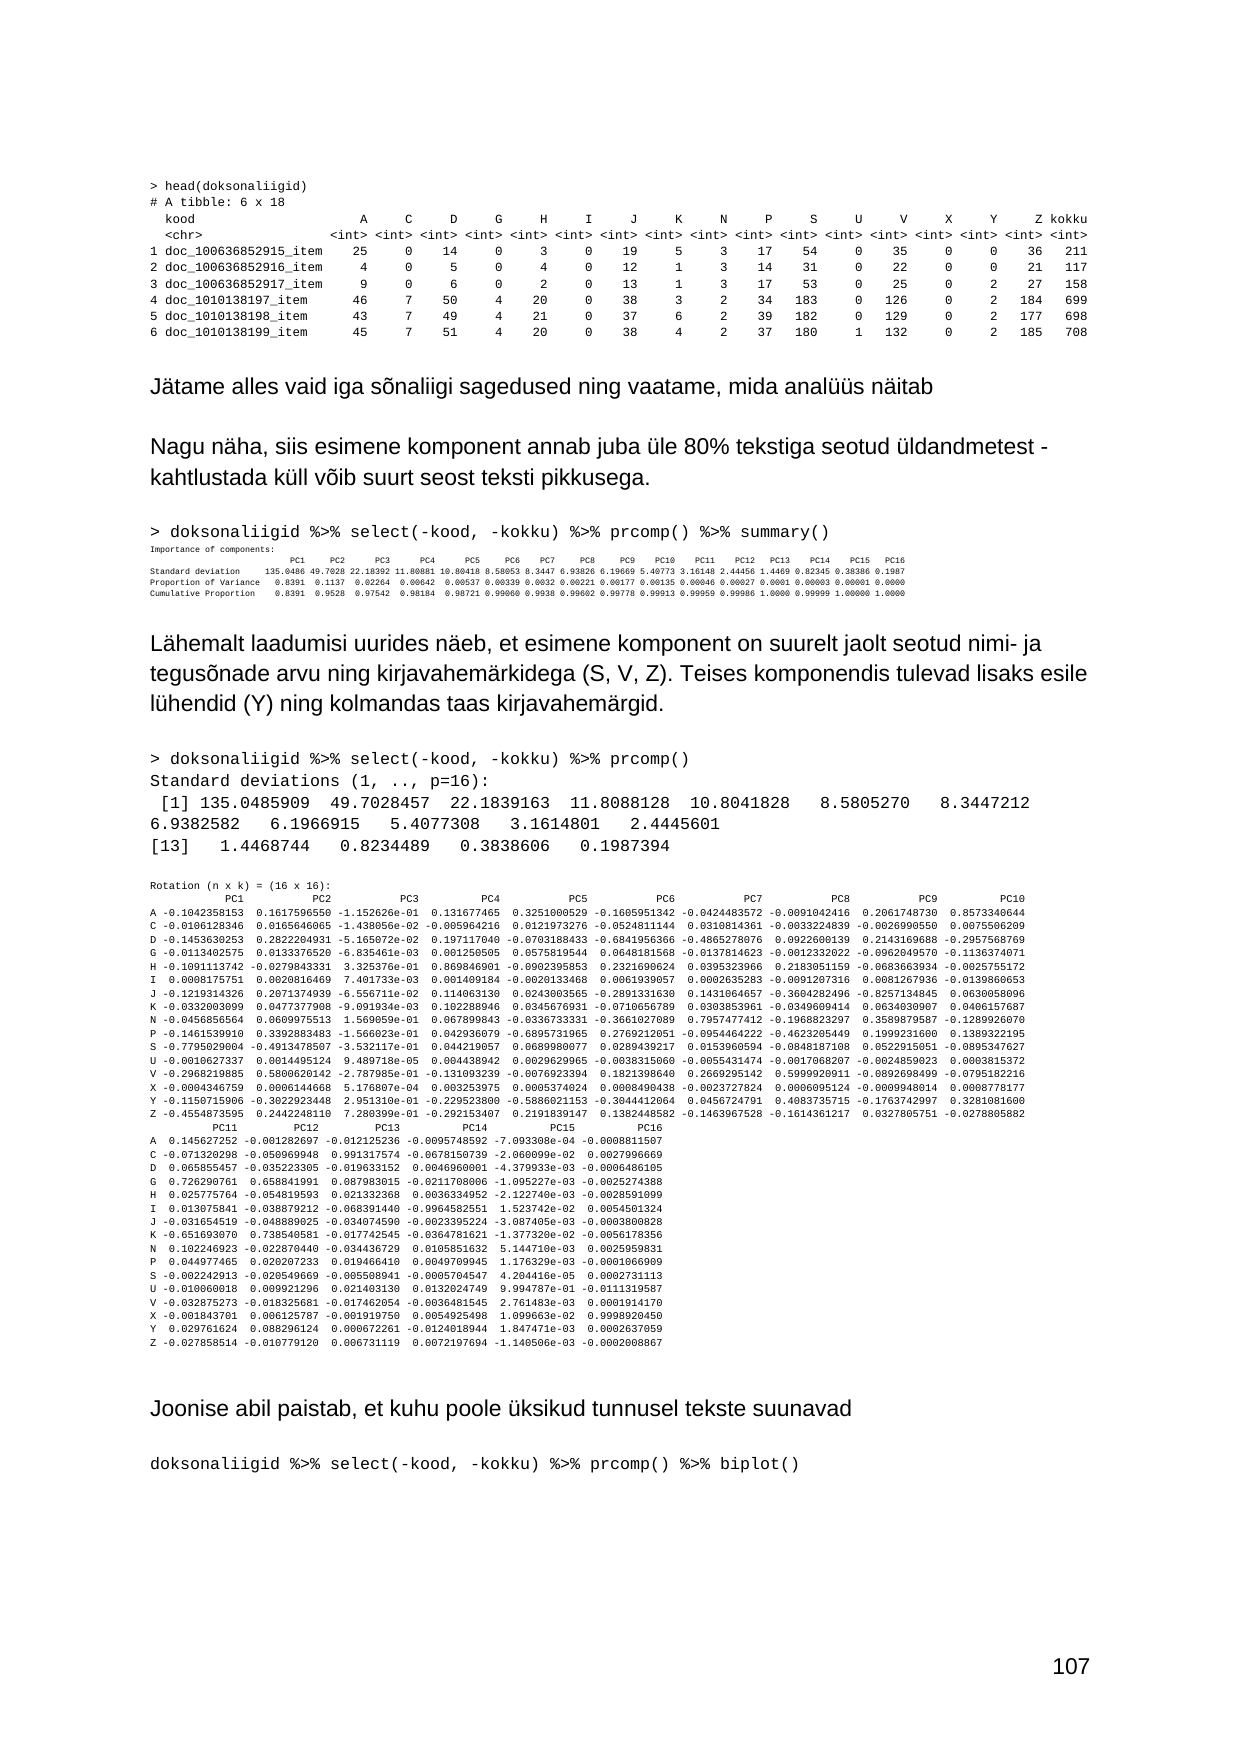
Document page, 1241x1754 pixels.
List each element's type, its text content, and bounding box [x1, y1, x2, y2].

text N -0.0456856564 0.0609975513 1.569059e-01 0.067899843 -0.0336733331 -0.3661027089 0.7957477412 -0.1968823297 0.3589879587 -0.1289926070 [150, 1015, 1090, 1027]
text P -0.1461539910 0.3392883483 -1.566023e-01 0.042936079 -0.6895731965 0.2769212051 -0.0954464222 -0.4623205449 0.1999231600 0.1389322195 [150, 1029, 1090, 1040]
text # A tibble: 6 x 18 [150, 196, 1090, 211]
text S -0.7795029004 -0.4913478507 -3.532117e-01 0.044219057 0.0689980077 0.0289439217 0.0153960594 -0.0848187108 0.0522915051 -0.0895347627 [150, 1042, 1090, 1054]
text PC11 PC12 PC13 PC14 PC15 PC16 [150, 1123, 1090, 1134]
text C -0.0106128346 0.0165646065 -1.438056e-02 -0.005964216 0.0121973276 -0.0524811144 0.0310814361 -0.0033224839 -0.0026990550 0.0075506209 [150, 921, 1090, 933]
text N 0.102246923 -0.022870440 -0.034436729 0.0105851632 5.144710e-03 0.0025959831 [150, 1244, 1090, 1255]
text I 0.013075841 -0.038879212 -0.068391440 -0.9964582551 1.523742e-02 0.0054501324 [150, 1203, 1090, 1215]
text A 0.145627252 -0.001282697 -0.012125236 -0.0095748592 -7.093308e-04 -0.0008811507 [150, 1136, 1090, 1148]
text 4 doc_1010138197_item 46 7 50 4 20 0 38 3 2 34 183 0 126 0 2 184 699 [150, 294, 1090, 308]
text S -0.002242913 -0.020549669 -0.005508941 -0.0005704547 4.204416e-05 0.0002731113 [150, 1271, 1090, 1282]
text D -0.1453630253 0.2822204931 -5.165072e-02 0.197117040 -0.0703188433 -0.6841956366 -0.4865278076 0.0922600139 0.2143169688 -0.2957568769 [150, 934, 1090, 946]
text Lähemalt laadumisi uurides näeb, et esimene komponent on suurelt jaolt seotud nimi- ja tegusõnade arvu ning kirjavahemärkidega (S, V, Z). Teises komponendis tulevad lisaks esile lühendid (Y) ning kolmandas taas kirjavahemärgid. [150, 630, 1090, 717]
text 1 doc_100636852915_item 25 0 14 0 3 0 19 5 3 17 54 0 35 0 0 36 211 [150, 245, 1090, 259]
text C -0.071320298 -0.050969948 0.991317574 -0.0678150739 -2.060099e-02 0.0027996669 [150, 1149, 1090, 1161]
text PC1 PC2 PC3 PC4 PC5 PC6 PC7 PC8 PC9 PC10 PC11 PC12 PC13 PC14 PC15 PC16 [150, 556, 1090, 566]
text PC1 PC2 PC3 PC4 PC5 PC6 PC7 PC8 PC9 PC10 [150, 894, 1090, 906]
text Proportion of Variance 0.8391 0.1137 0.02264 0.00642 0.00537 0.00339 0.0032 0.00221 0.00177 0.00135 0.00046 0.00027 0.0001 0.00003 0.00001 0.0000 [150, 578, 1090, 588]
text I 0.0008175751 0.0020816469 7.401733e-03 0.001409184 -0.0020133468 0.0061939057 0.0002635283 -0.0091207316 0.0081267936 -0.0139860653 [150, 975, 1090, 987]
text P 0.044977465 0.020207233 0.019466410 0.0049709945 1.176329e-03 -0.0001066909 [150, 1257, 1090, 1269]
text X -0.001843701 0.006125787 -0.001919750 0.0054925498 1.099663e-02 0.9998920450 [150, 1311, 1090, 1323]
text U -0.010060018 0.009921296 0.021403130 0.0132024749 9.994787e-01 -0.0111319587 [150, 1284, 1090, 1296]
text Standard deviation 135.0486 49.7028 22.18392 11.80881 10.80418 8.58053 8.3447 6.93826 6.19669 5.40773 3.16148 2.44456 1.4469 0.82345 0.38386 0.1987 [150, 567, 1090, 577]
text G 0.726290761 0.658841991 0.087983015 -0.0211708006 -1.095227e-03 -0.0025274388 [150, 1176, 1090, 1188]
text A -0.1042358153 0.1617596550 -1.152626e-01 0.131677465 0.3251000529 -0.1605951342 -0.0424483572 -0.0091042416 0.2061748730 0.8573340644 [150, 908, 1090, 919]
text Rotation (n x k) = (16 x 16): [150, 881, 1090, 893]
text X -0.0004346759 0.0006144668 5.176807e-04 0.003253975 0.0005374024 0.0008490438 -0.0023727824 0.0006095124 -0.0009948014 0.0008778177 [150, 1082, 1090, 1094]
text Z -0.027858514 -0.010779120 0.006731119 0.0072197694 -1.140506e-03 -0.0002008867 [150, 1338, 1090, 1349]
text D 0.065855457 -0.035223305 -0.019633152 0.0046960001 -4.379933e-03 -0.0006486105 [150, 1163, 1090, 1175]
text > doksonaliigid %>% select(-kood, -kokku) %>% prcomp() [150, 751, 1090, 770]
text [13] 1.4468744 0.8234489 0.3838606 0.1987394 [150, 837, 1090, 856]
text 3 doc_100636852917_item 9 0 6 0 2 0 13 1 3 17 53 0 25 0 2 27 158 [150, 278, 1090, 292]
text U -0.0010627337 0.0014495124 9.489718e-05 0.004438942 0.0029629965 -0.0038315060 -0.0055431474 -0.0017068207 -0.0024859023 0.0003815372 [150, 1056, 1090, 1067]
text [1] 135.0485909 49.7028457 22.1839163 11.8088128 10.8041828 8.5805270 8.3447212 6.9382582 6.1966915 5.4077308 3.1614801 2.4445601 [150, 794, 1090, 835]
text V -0.032875273 -0.018325681 -0.017462054 -0.0036481545 2.761483e-03 0.0001914170 [150, 1297, 1090, 1309]
text Y -0.1150715906 -0.3022923448 2.951310e-01 -0.229523800 -0.5886021153 -0.3044412064 0.0456724791 0.4083735715 -0.1763742997 0.3281081600 [150, 1096, 1090, 1108]
text Importance of components: [150, 546, 1090, 555]
text Z -0.4554873595 0.2442248110 7.280399e-01 -0.292153407 0.2191839147 0.1382448582 -0.1463967528 -0.1614361217 0.0327805751 -0.0278805882 [150, 1109, 1090, 1121]
text 2 doc_100636852916_item 4 0 5 0 4 0 12 1 3 14 31 0 22 0 0 21 117 [150, 261, 1090, 276]
text kood A C D G H I J K N P S U V X Y Z kokku [150, 213, 1090, 227]
text Standard deviations (1, .., p=16): [150, 772, 1090, 791]
text Joonise abil paistab, et kuhu poole üksikud tunnusel tekste suunavad [150, 1395, 1090, 1421]
text H 0.025775764 -0.054819593 0.021332368 0.0036334952 -2.122740e-03 -0.0028591099 [150, 1190, 1090, 1202]
text Nagu näha, siis esimene komponent annab juba üle 80% tekstiga seotud üldandmetest - kahtlustada küll võib suurt seost teksti pikkusega. [150, 433, 1090, 490]
text J -0.1219314326 0.2071374939 -6.556711e-02 0.114063130 0.0243003565 -0.2891331630 0.1431064657 -0.3604282496 -0.8257134845 0.0630058096 [150, 988, 1090, 1000]
text J -0.031654519 -0.048889025 -0.034074590 -0.0023395224 -3.087405e-03 -0.0003800828 [150, 1217, 1090, 1228]
text > head(doksonaliigid) [150, 180, 1090, 194]
text 6 doc_1010138199_item 45 7 51 4 20 0 38 4 2 37 180 1 132 0 2 185 708 [150, 326, 1090, 341]
text H -0.1091113742 -0.0279843331 3.325376e-01 0.869846901 -0.0902395853 0.2321690624 0.0395323966 0.2183051159 -0.0683663934 -0.0025755172 [150, 961, 1090, 973]
text Jätame alles vaid iga sõnaliigi sagedused ning vaatame, mida analüüs näitab [150, 373, 1090, 399]
text Y 0.029761624 0.088296124 0.000672261 -0.0124018944 1.847471e-03 0.0002637059 [150, 1324, 1090, 1336]
text <chr> <int> <int> <int> <int> <int> <int> <int> <int> <int> <int> <int> <int> <int> <int> <int> <int> <int> [150, 229, 1090, 243]
text 5 doc_1010138198_item 43 7 49 4 21 0 37 6 2 39 182 0 129 0 2 177 698 [150, 310, 1090, 324]
text V -0.2968219885 0.5800620142 -2.787985e-01 -0.131093239 -0.0076923394 0.1821398640 0.2669295142 0.5999920911 -0.0892698499 -0.0795182216 [150, 1069, 1090, 1081]
text G -0.0113402575 0.0133376520 -6.835461e-03 0.001250505 0.0575819544 0.0648181568 -0.0137814623 -0.0012332022 -0.0962049570 -0.1136374071 [150, 948, 1090, 960]
text K -0.651693070 0.738540581 -0.017742545 -0.0364781621 -1.377320e-02 -0.0056178356 [150, 1230, 1090, 1242]
text doksonaliigid %>% select(-kood, -kokku) %>% prcomp() %>% biplot() [150, 1455, 1090, 1474]
text > doksonaliigid %>% select(-kood, -kokku) %>% prcomp() %>% summary() [150, 524, 1090, 543]
text K -0.0332003099 0.0477377908 -9.091934e-03 0.102288946 0.0345676931 -0.0710656789 0.0303853961 -0.0349609414 0.0634030907 0.0406157687 [150, 1002, 1090, 1013]
text Cumulative Proportion 0.8391 0.9528 0.97542 0.98184 0.98721 0.99060 0.9938 0.99602 0.99778 0.99913 0.99959 0.99986 1.0000 0.99999 1.00000 1.0000 [150, 589, 1090, 598]
